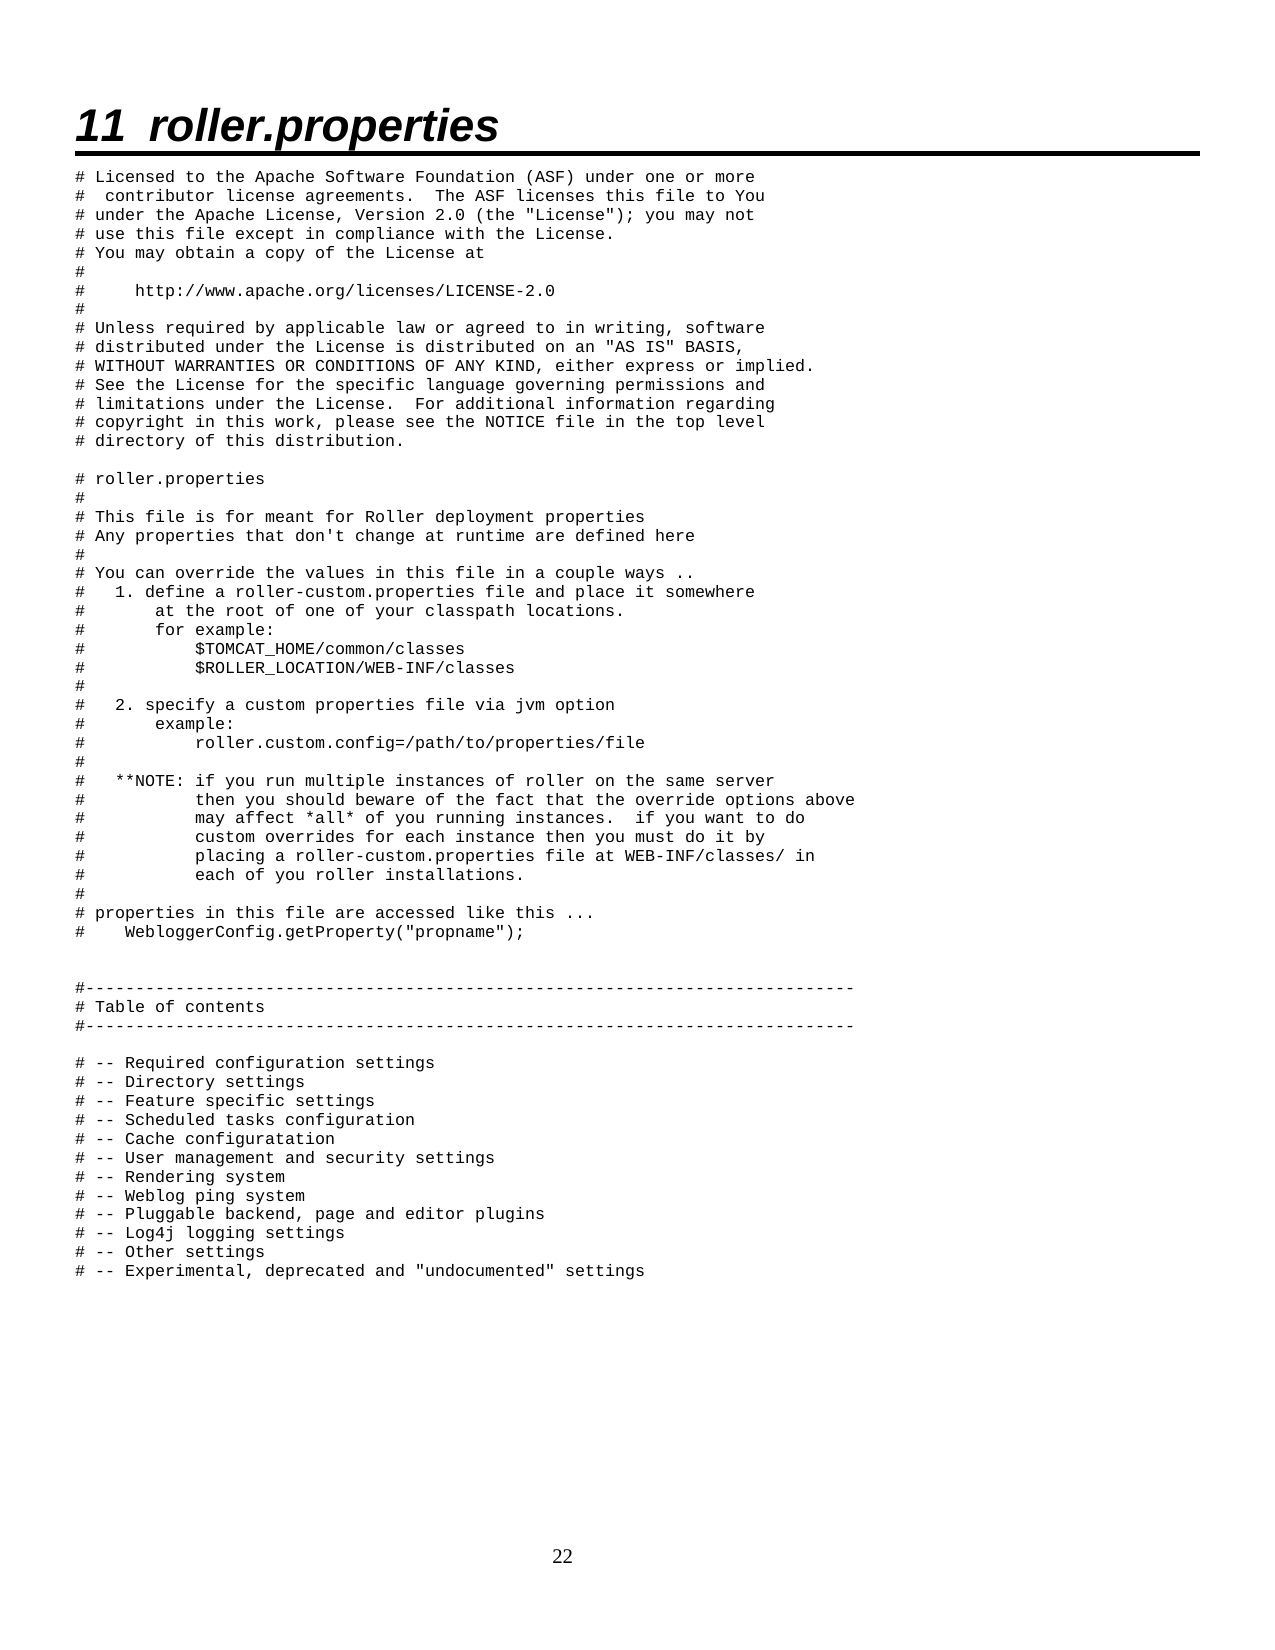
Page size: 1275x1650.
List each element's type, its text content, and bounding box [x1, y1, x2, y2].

text # -- Log4j logging settings [75, 1225, 1200, 1244]
text # 2. specify a custom properties file via jvm option [75, 697, 1200, 716]
text # -- Rendering system [75, 1168, 1200, 1187]
subtitle roller.properties [75, 100, 1200, 151]
text # Unless required by applicable law or agreed to in writing, software [75, 320, 1200, 339]
text # properties in this file are accessed like this ... [75, 904, 1200, 923]
text # Licensed to the Apache Software Foundation (ASF) under one or more [75, 169, 1200, 188]
text # [75, 301, 1200, 320]
text # $ROLLER_LOCATION/WEB-INF/classes [75, 659, 1200, 678]
text # example: [75, 716, 1200, 734]
text # each of you roller installations. [75, 867, 1200, 885]
text # use this file except in compliance with the License. [75, 226, 1200, 244]
text # distributed under the License is distributed on an "AS IS" BASIS, [75, 339, 1200, 357]
text # under the Apache License, Version 2.0 (the "License"); you may not [75, 207, 1200, 226]
text # limitations under the License. For additional information regarding [75, 395, 1200, 414]
text # -- Feature specific settings [75, 1093, 1200, 1112]
text # [75, 546, 1200, 565]
text # directory of this distribution. [75, 433, 1200, 452]
text # $TOMCAT_HOME/common/classes [75, 640, 1200, 659]
text # -- Weblog ping system [75, 1187, 1200, 1206]
text # -- Required configuration settings [75, 1055, 1200, 1074]
text # then you should beware of the fact that the override options above [75, 791, 1200, 810]
text # [75, 753, 1200, 772]
text # at the root of one of your classpath locations. [75, 603, 1200, 621]
text # [75, 885, 1200, 904]
text # -- Experimental, deprecated and "undocumented" settings [75, 1262, 1200, 1281]
text # WITHOUT WARRANTIES OR CONDITIONS OF ANY KIND, either express or implied. [75, 357, 1200, 376]
text # This file is for meant for Roller deployment properties [75, 508, 1200, 527]
text #----------------------------------------------------------------------------- [75, 1017, 1200, 1036]
text # -- Other settings [75, 1244, 1200, 1262]
text # [75, 489, 1200, 508]
text #----------------------------------------------------------------------------- [75, 980, 1200, 998]
text # [75, 263, 1200, 282]
text # WebloggerConfig.getProperty("propname"); [75, 923, 1200, 942]
text # See the License for the specific language governing permissions and [75, 376, 1200, 395]
text # contributor license agreements. The ASF licenses this file to You [75, 188, 1200, 207]
text # may affect *all* of you running instances. if you want to do [75, 810, 1200, 829]
text # placing a roller-custom.properties file at WEB-INF/classes/ in [75, 848, 1200, 867]
text # roller.properties [75, 471, 1200, 489]
text # -- Directory settings [75, 1074, 1200, 1093]
text # [75, 678, 1200, 697]
text # 1. define a roller-custom.properties file and place it somewhere [75, 584, 1200, 603]
text # **NOTE: if you run multiple instances of roller on the same server [75, 772, 1200, 791]
text # -- Scheduled tasks configuration [75, 1112, 1200, 1131]
text # Table of contents [75, 998, 1200, 1017]
text # -- User management and security settings [75, 1149, 1200, 1168]
text # custom overrides for each instance then you must do it by [75, 829, 1200, 848]
text # -- Pluggable backend, page and editor plugins [75, 1206, 1200, 1225]
text # Any properties that don't change at runtime are defined here [75, 527, 1200, 546]
text # http://www.apache.org/licenses/LICENSE-2.0 [75, 282, 1200, 301]
text # copyright in this work, please see the NOTICE file in the top level [75, 414, 1200, 433]
text # You may obtain a copy of the License at [75, 244, 1200, 263]
text # for example: [75, 621, 1200, 640]
text # roller.custom.config=/path/to/properties/file [75, 734, 1200, 753]
text # You can override the values in this file in a couple ways .. [75, 565, 1200, 584]
text # -- Cache configuratation [75, 1131, 1200, 1149]
